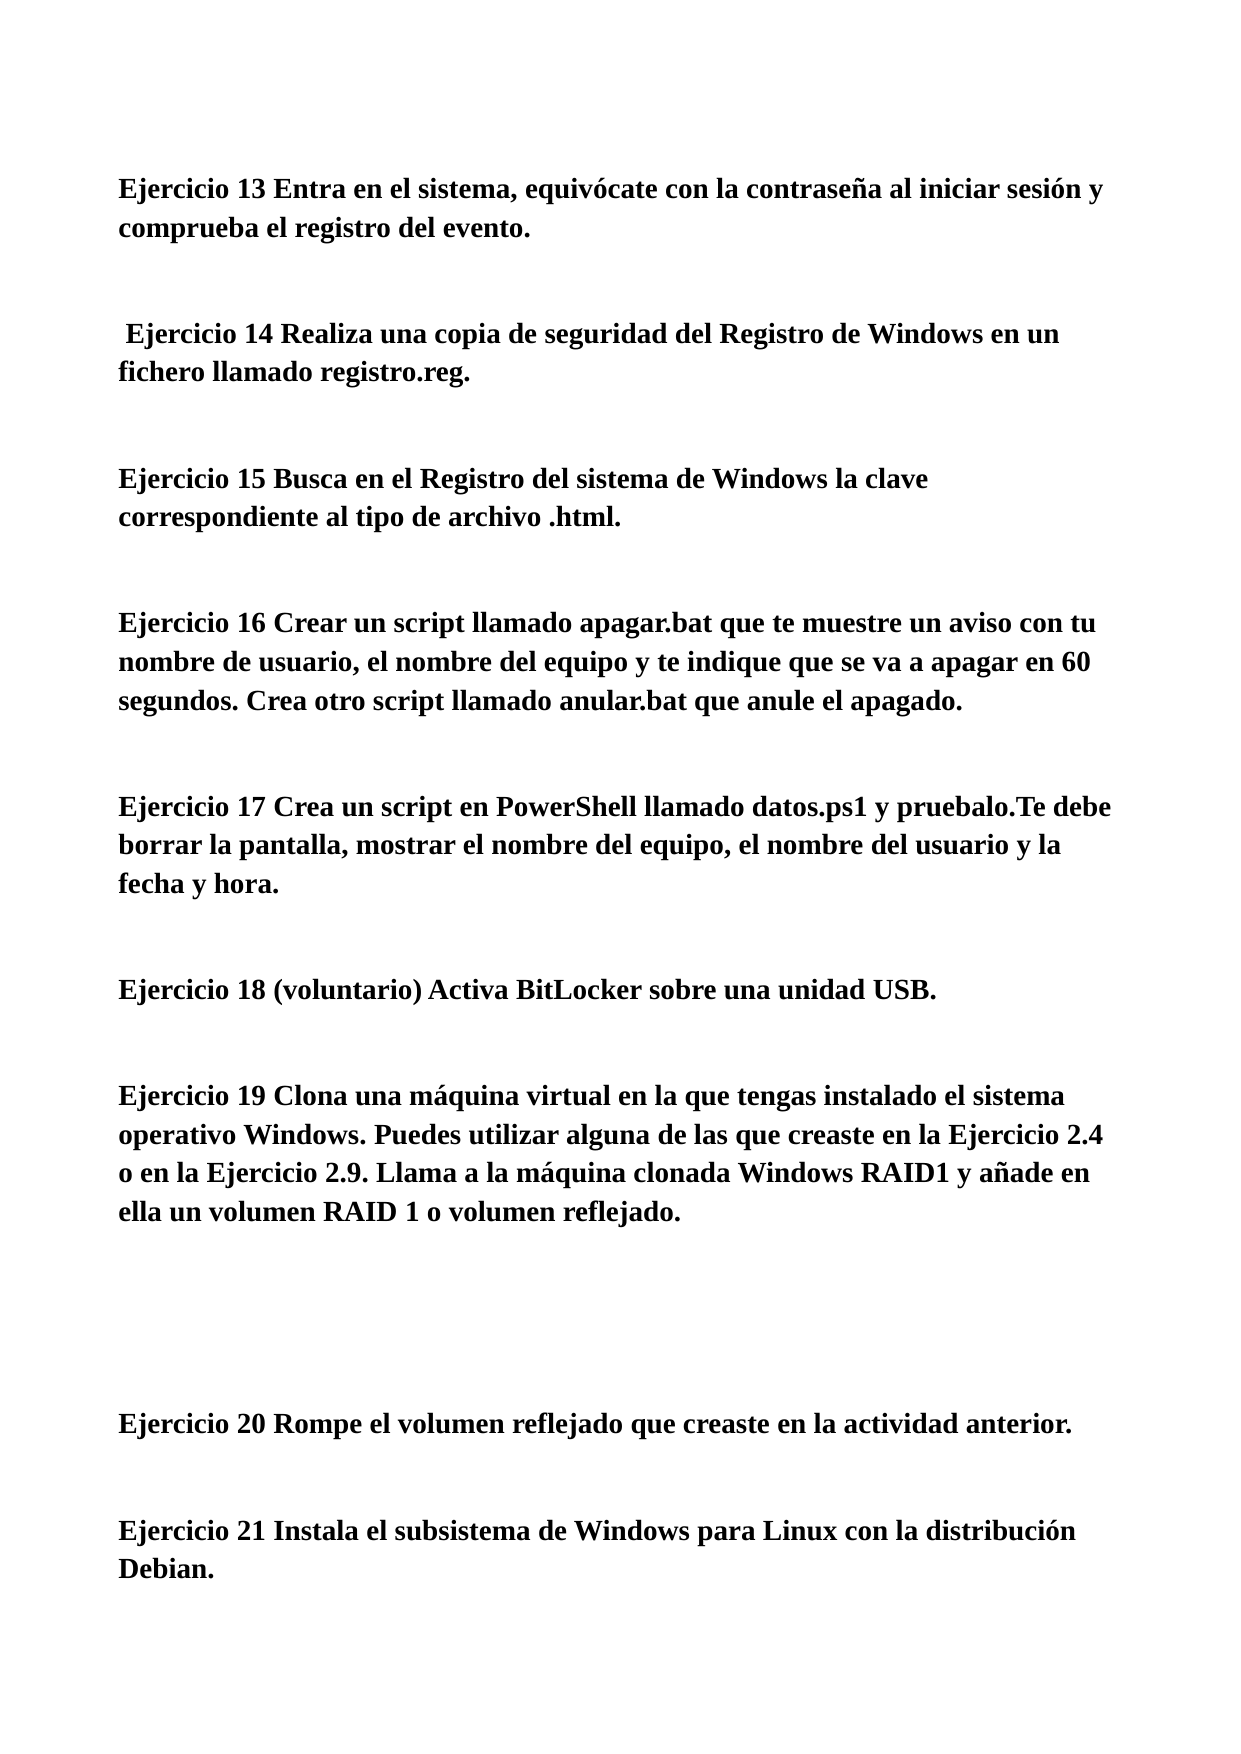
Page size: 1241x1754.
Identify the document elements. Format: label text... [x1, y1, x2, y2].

text Ejercicio 17 Crea un script en PowerShell llamado datos.ps1 y pruebalo.Te debe borrar la pantalla, mostrar el nombre del equipo, el nombre del usuario y la fecha y hora. [118, 789, 1122, 899]
text Ejercicio 15 Busca en el Registro del sistema de Windows la clave correspondiente al tipo de archivo .html. [118, 461, 1122, 533]
text Ejercicio 14 Realiza una copia de seguridad del Registro de Windows en un fichero llamado registro.reg. [118, 316, 1122, 388]
text Ejercicio 13 Entra en el sistema, equivócate con la contraseña al iniciar sesión y comprueba el registro del evento. [118, 171, 1122, 243]
text Ejercicio 18 (voluntario) Activa BitLocker sobre una unidad USB. [118, 972, 1122, 1006]
text Ejercicio 20 Rompe el volumen reflejado que creaste en la actividad anterior. [118, 1407, 1122, 1440]
text Ejercicio 19 Clona una máquina virtual en la que tengas instalado el sistema operativo Windows. Puedes utilizar alguna de las que creaste en la Ejercicio 2.4 o en la Ejercicio 2.9. Llama a la máquina clonada Windows RAID1 y añade en ella un volumen RAID 1 o volumen reflejado. [118, 1078, 1122, 1228]
text Ejercicio 21 Instala el subsistema de Windows para Linux con la distribución Debian. [118, 1513, 1122, 1585]
text Ejercicio 16 Crear un script llamado apagar.bat que te muestre un aviso con tu nombre de usuario, el nombre del equipo y te indique que se va a apagar en 60 segundos. Crea otro script llamado anular.bat que anule el apagado. [118, 606, 1122, 716]
